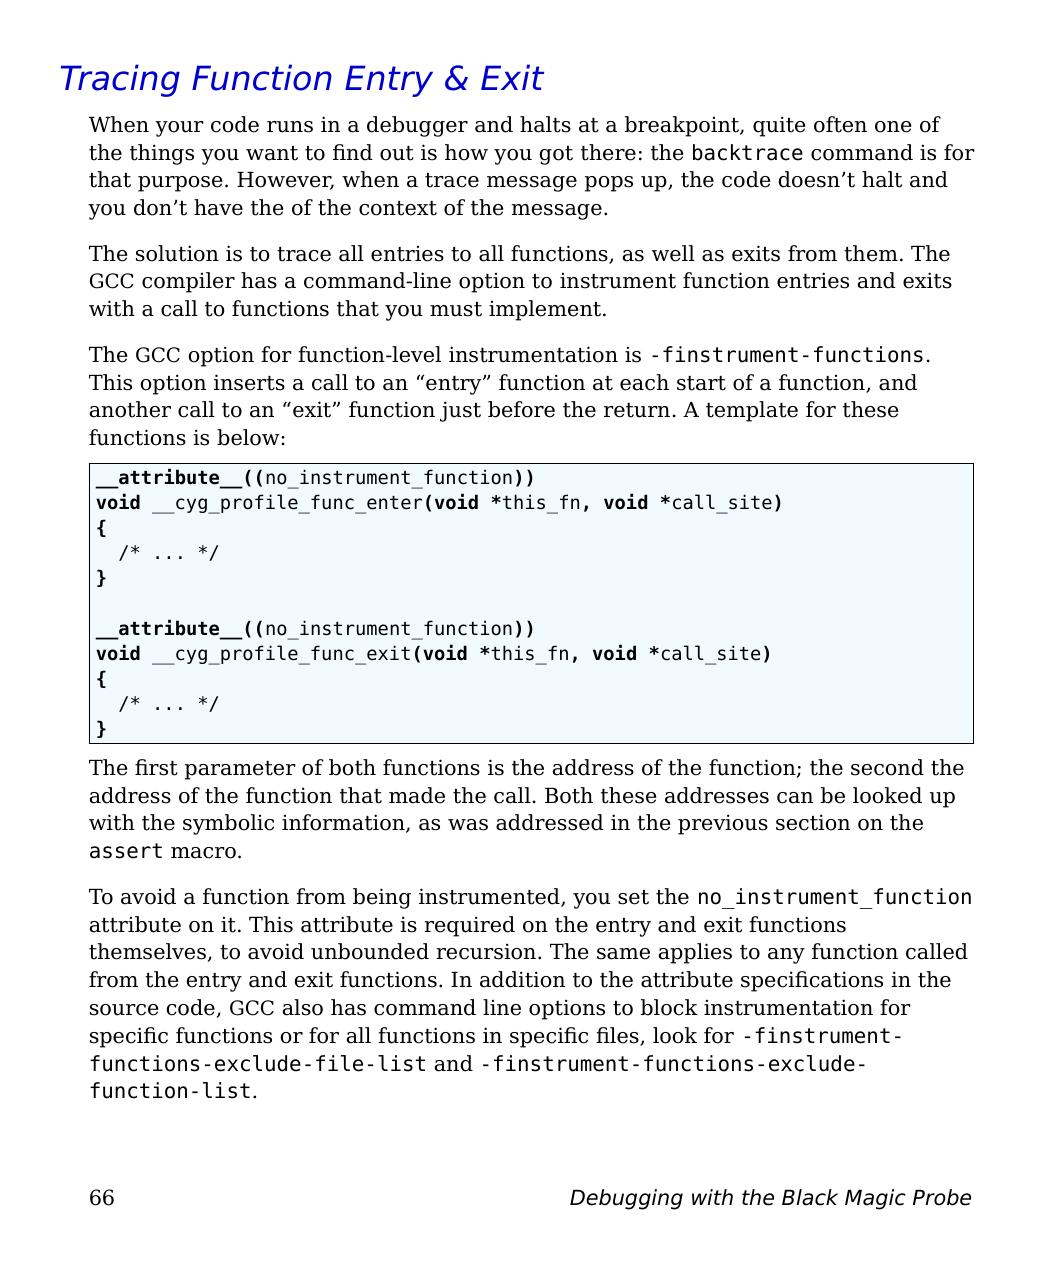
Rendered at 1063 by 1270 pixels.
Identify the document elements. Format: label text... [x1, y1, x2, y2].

text /* ... */ [90, 538, 973, 563]
text The first parameter of both functions is the address of the function; the second the address of the function that made the call. Both these addresses can be looked up with the symbolic information, as was addressed in the previous section on the assert macro. [88, 756, 974, 863]
text { [90, 513, 973, 538]
text void __cyg_profile_func_enter(void *this_fn, void *call_site) [90, 488, 973, 513]
text void __cyg_profile_func_exit(void *this_fn, void *call_site) [90, 639, 973, 664]
text } [90, 714, 973, 743]
text { [90, 664, 973, 689]
text __attribute__((no_instrument_function)) [90, 464, 973, 488]
text __attribute__((no_instrument_function)) [90, 613, 973, 639]
text The GCC option for function-level instrumentation is -finstrument-functions. This option inserts a call to an “entry” function at each start of a function, and another call to an “exit” function just before the return. A template for these functions is below: [88, 343, 974, 451]
text } [90, 563, 973, 588]
text The solution is to trace all entries to all functions, as well as exits from them. The GCC compiler has a command-line option to instrument function entries and exits with a call to functions that you must implement. [88, 242, 974, 322]
subtitle Tracing Function Entry & Exit [59, 59, 974, 98]
text /* ... */ [90, 689, 973, 714]
text To avoid a function from being instrumented, you set the no_instrument_function attribute on it. This attribute is required on the entry and exit functions themselves, to avoid unbounded recursion. The same applies to any function called from the entry and exit functions. In addition to the attribute specifications in the source code, GCC also has command line options to block instrumentation for specific functions or for all functions in specific files, look for -finstrument-functions-exclude-file-list and -finstrument-functions-exclude-function-list. [88, 885, 974, 1104]
text When your code runs in a debugger and halts at a breakpoint, quite often one of the things you want to find out is how you got there: the backtrace command is for that purpose. However, when a trace message pops up, the code doesn’t halt and you don’t have the of the context of the message. [88, 113, 974, 220]
